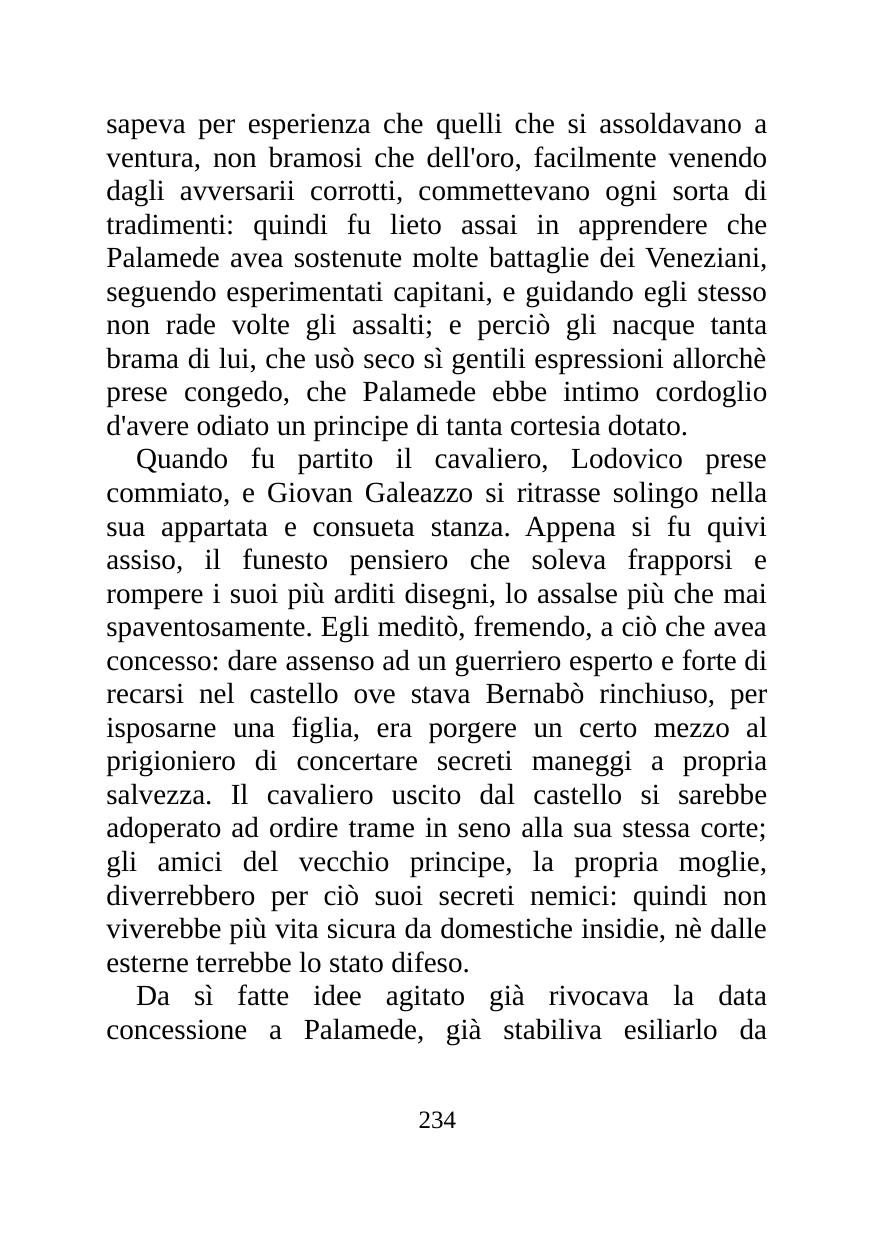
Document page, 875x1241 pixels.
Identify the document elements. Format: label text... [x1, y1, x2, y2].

text Da sì fatte idee agitato già rivocava la data concessione a Palamede, già stabiliva esiliarlo da [106, 978, 768, 1045]
text Quando fu partito il cavaliero, Lodovico prese commiato, e Giovan Galeazzo si ritrasse solingo nella sua appartata e consueta stanza. Appena si fu quivi assiso, il funesto pensiero che soleva frapporsi e rompere i suoi più arditi disegni, lo assalse più che mai spaventosamente. Egli meditò, fremendo, a ciò che avea concesso: dare assenso ad un guerriero esperto e forte di recarsi nel castello ove stava Bernabò rinchiuso, per isposarne una figlia, era porgere un certo mezzo al prigioniero di concertare secreti maneggi a propria salvezza. Il cavaliero uscito dal castello si sarebbe adoperato ad ordire trame in seno alla sua stessa corte; gli amici del vecchio principe, la propria moglie, diverrebbero per ciò suoi secreti nemici: quindi non viverebbe più vita sicura da domestiche insidie, nè dalle esterne terrebbe lo stato difeso. [106, 442, 768, 978]
text sapeva per esperienza che quelli che si assoldavano a ventura, non bramosi che dell'oro, facilmente venendo dagli avversarii corrotti, commettevano ogni sorta di tradimenti: quindi fu lieto assai in apprendere che Palamede avea sostenute molte battaglie dei Veneziani, seguendo esperimentati capitani, e guidando egli stesso non rade volte gli assalti; e perciò gli nacque tanta brama di lui, che usò seco sì gentili espressioni allorchè prese congedo, che Palamede ebbe intimo cordoglio d'avere odiato un principe di tanta cortesia dotato. [106, 106, 768, 442]
